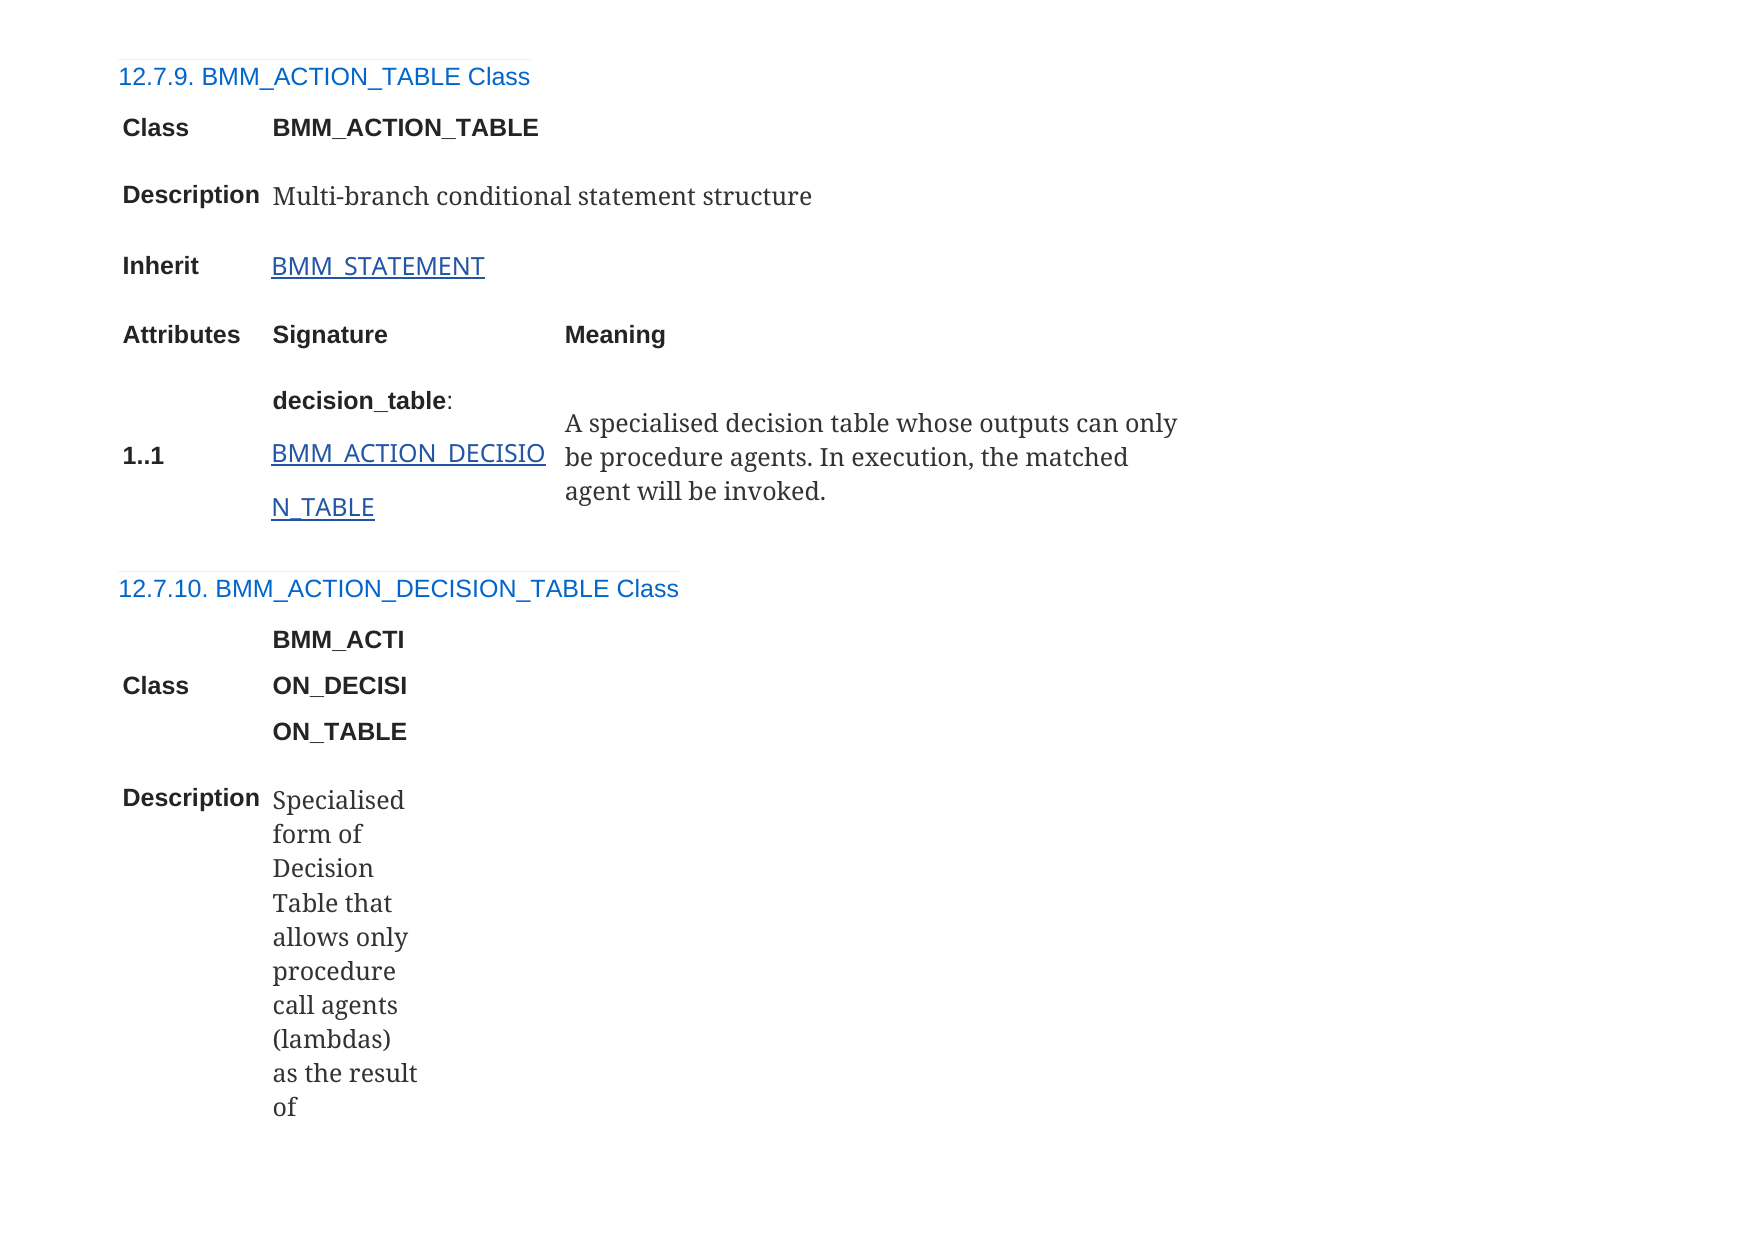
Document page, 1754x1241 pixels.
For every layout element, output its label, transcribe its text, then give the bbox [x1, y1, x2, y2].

table_cell BMM_STATEMENT [268, 245, 1181, 317]
table_cell A specialised decision table whose outputs can only be procedure agents. In execution, the matched agent will be invoked. [560, 384, 1181, 559]
table_cell Attributes [118, 317, 268, 383]
table_cell Description [118, 780, 268, 1127]
table_header BMM_ACTION_TABLE [268, 110, 1181, 176]
table_cell Multi-branch conditional statement structure [268, 176, 1181, 245]
subtitle 12.7.10. BMM_ACTION_DECISION_TABLE Class [118, 571, 1695, 603]
table_header Class [118, 110, 268, 176]
table_cell Inherit [118, 245, 268, 317]
table_header BMM_ACTION_DECISION_TABLE [268, 622, 420, 780]
table_cell 1..1 [118, 384, 268, 559]
subtitle 12.7.9. BMM_ACTION_TABLE Class [118, 59, 1695, 91]
table_cell decision_table: BMM_ACTION_DECISION_TABLE [268, 384, 560, 559]
table_cell Specialised form of Decision Table that allows only procedure call agents (lambdas) as the result of [268, 780, 420, 1127]
table_cell Signature [268, 317, 560, 383]
table_header Class [118, 622, 268, 780]
table_cell Description [118, 176, 268, 245]
table_cell Meaning [560, 317, 1181, 383]
